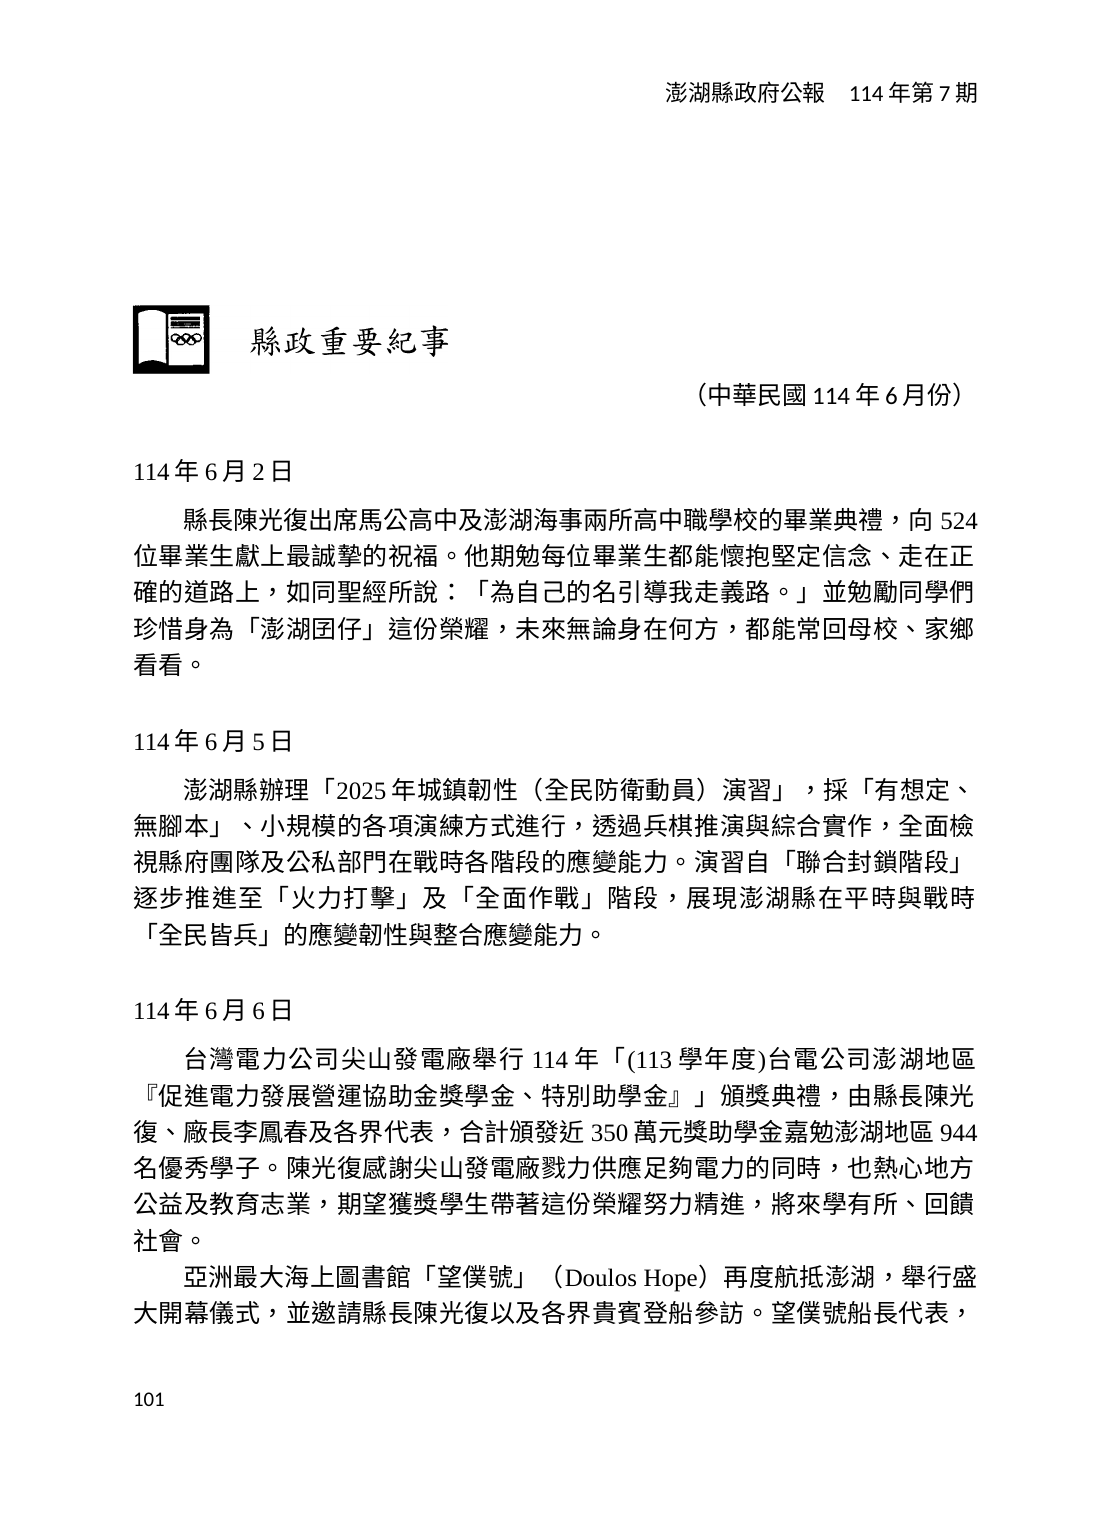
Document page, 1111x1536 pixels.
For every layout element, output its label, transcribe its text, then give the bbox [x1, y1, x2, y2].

text 縣長陳光復出席馬公高中及澎湖海事兩所高中職學校的畢業典禮，向524位畢業生獻上最誠摯的祝福。他期勉每位畢業生都能懷抱堅定信念、走在正確的道路上，如同聖經所說：「為自己的名引導我走義路。」並勉勵同學們珍惜身為「澎湖囝仔」這份榮耀，未來無論身在何方，都能常回母校、家鄉看看。 [133, 500, 977, 682]
picture [132, 305, 449, 374]
text 114年6月2日 [133, 449, 977, 488]
text （中華民國114年6月份） [133, 373, 977, 412]
text 澎湖縣辦理「2025年城鎮韌性（全民防衛動員）演習」，採「有想定、無腳本」、小規模的各項演練方式進行，透過兵棋推演與綜合實作，全面檢視縣府團隊及公私部門在戰時各階段的應變能力。演習自「聯合封鎖階段」逐步推進至「火力打擊」及「全面作戰」階段，展現澎湖縣在平時與戰時「全民皆兵」的應變韌性與整合應變能力。 [133, 770, 977, 951]
text 亞洲最大海上圖書館「望僕號」（Doulos Hope）再度航抵澎湖，舉行盛大開幕儀式，並邀請縣長陳光復以及各界貴賓登船參訪。望僕號船長代表， [133, 1257, 977, 1330]
text 114年6月6日 [133, 989, 977, 1027]
text 114年6月5日 [133, 719, 977, 758]
text 台灣電力公司尖山發電廠舉行114年「(113學年度)台電公司澎湖地區『促進電力發展營運協助金獎學金、特別助學金』」頒獎典禮，由縣長陳光復、廠長李鳳春及各界代表，合計頒發近350萬元獎助學金嘉勉澎湖地區944名優秀學子。陳光復感謝尖山發電廠戮力供應足夠電力的同時，也熱心地方公益及教育志業，期望獲獎學生帶著這份榮耀努力精進，將來學有所、回饋社會。 [133, 1040, 977, 1257]
